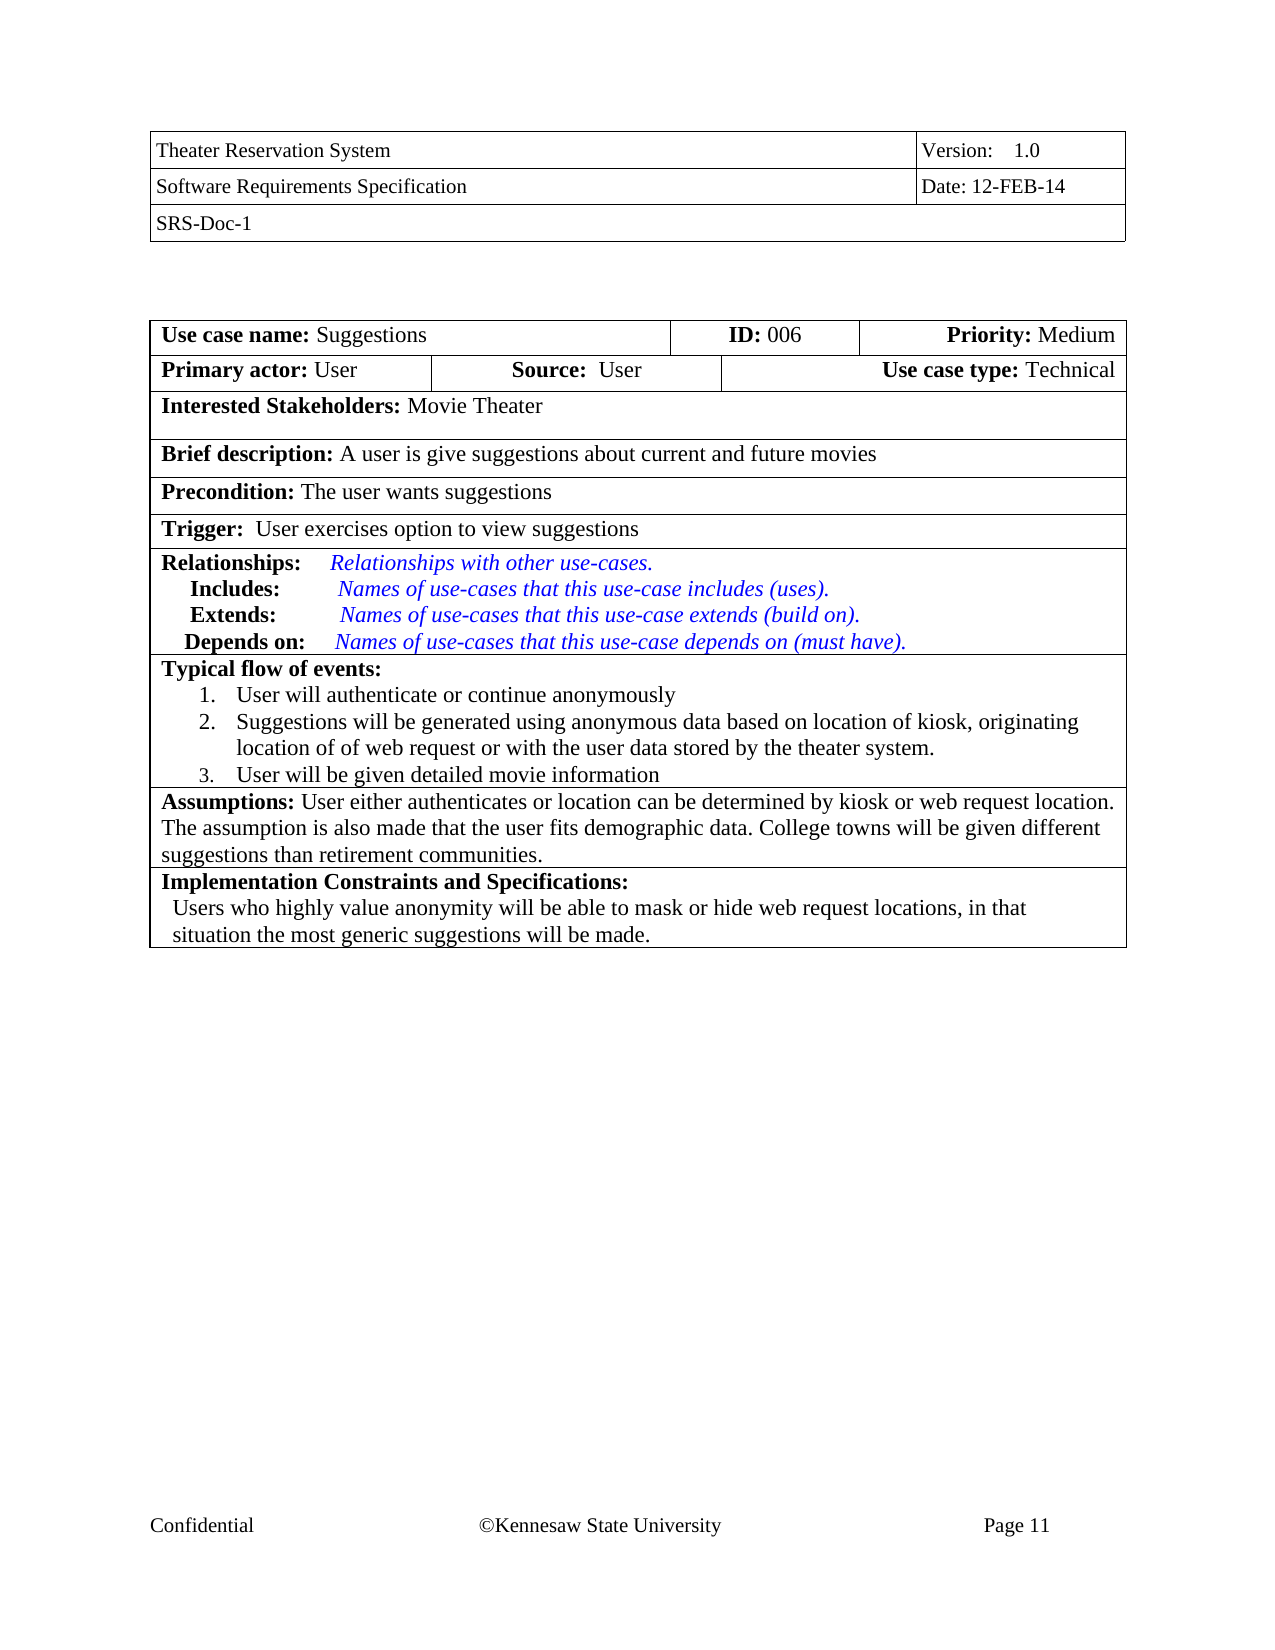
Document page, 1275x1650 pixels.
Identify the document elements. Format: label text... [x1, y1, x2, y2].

table_cell Brief description: A user is give suggestions about current and future movies [151, 440, 1126, 477]
table_cell Relationships: Relationships with other use-cases. Includes: Names of use-cases that this use-case includes (uses). Extends: Names of use-cases that this use-case extends (build on). Depends on: Names of use-cases that this use-case depends on (must have). [151, 549, 1126, 654]
table_cell Trigger: User exercises option to view suggestions [151, 515, 1126, 548]
table_cell Typical flow of events: User will authenticate or continue anonymously Suggestions will be generated using anonymous data based on location of kiosk, originating location of of web request or with the user data stored by the theater system. User will be given detailed movie information [151, 655, 1126, 787]
table_header Priority: Medium [860, 321, 1126, 355]
table_header Use case name: Suggestions [151, 321, 670, 355]
table_header ID: 006 [671, 321, 859, 355]
table_cell Primary actor: User [151, 356, 431, 391]
table_cell Implementation Constraints and Specifications: Users who highly value anonymity will be able to mask or hide web request locations, in that situation the most generic suggestions will be made. [151, 868, 1126, 947]
table_cell Use case type: Technical [722, 356, 1126, 391]
table_cell Source: User [432, 356, 721, 391]
table_cell Interested Stakeholders: Movie Theater [151, 392, 1126, 438]
table_cell Precondition: The user wants suggestions [151, 478, 1126, 514]
table_cell Assumptions: User either authenticates or location can be determined by kiosk or web request location. The assumption is also made that the user fits demographic data. College towns will be given different suggestions than retirement communities. [151, 788, 1126, 867]
